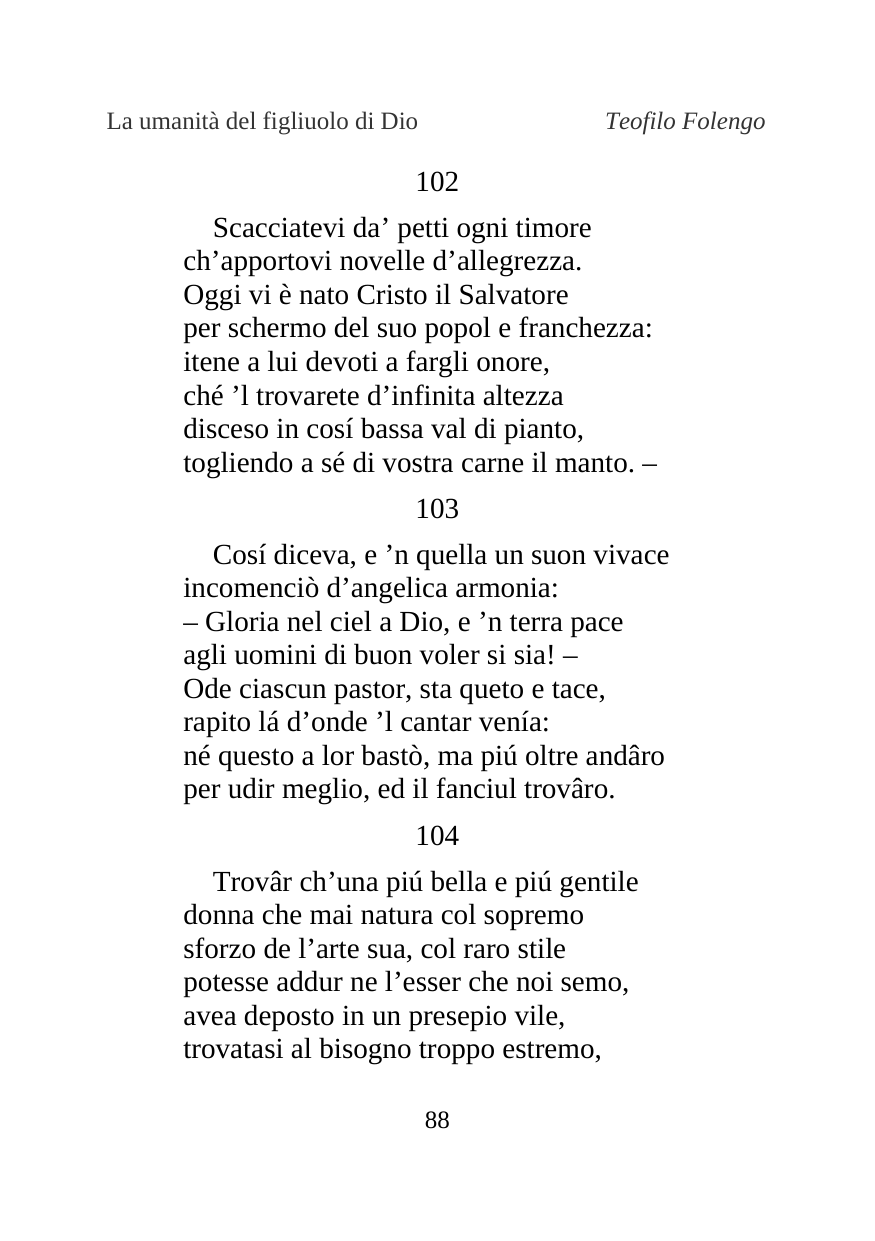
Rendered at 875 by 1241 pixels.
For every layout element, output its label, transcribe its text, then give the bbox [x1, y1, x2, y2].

text Trovâr ch’una piú bella e piú gentile donna che mai natura col sopremo sforzo de l’arte sua, col raro stile potesse addur ne l’esser che noi semo, avea deposto in un presepio vile, trovatasi al bisogno troppo estremo, [183, 864, 768, 1065]
text 102 [106, 164, 768, 197]
text Scacciatevi da’ petti ogni timore ch’apportovi novelle d’allegrezza. Oggi vi è nato Cristo il Salvatore per schermo del suo popol e franchezza: itene a lui devoti a fargli onore, ché ’l trovarete d’infinita altezza disceso in cosí bassa val di pianto, togliendo a sé di vostra carne il manto. – [183, 210, 768, 478]
text 104 [106, 818, 768, 851]
text Cosí diceva, e ’n quella un suon vivace incomenciò d’angelica armonia: – Gloria nel ciel a Dio, e ’n terra pace agli uomini di buon voler si sia! – Ode ciascun pastor, sta queto e tace, rapito lá d’onde ’l cantar venía: né questo a lor bastò, ma piú oltre andâro per udir meglio, ed il fanciul trovâro. [183, 537, 768, 805]
text 103 [106, 491, 768, 524]
